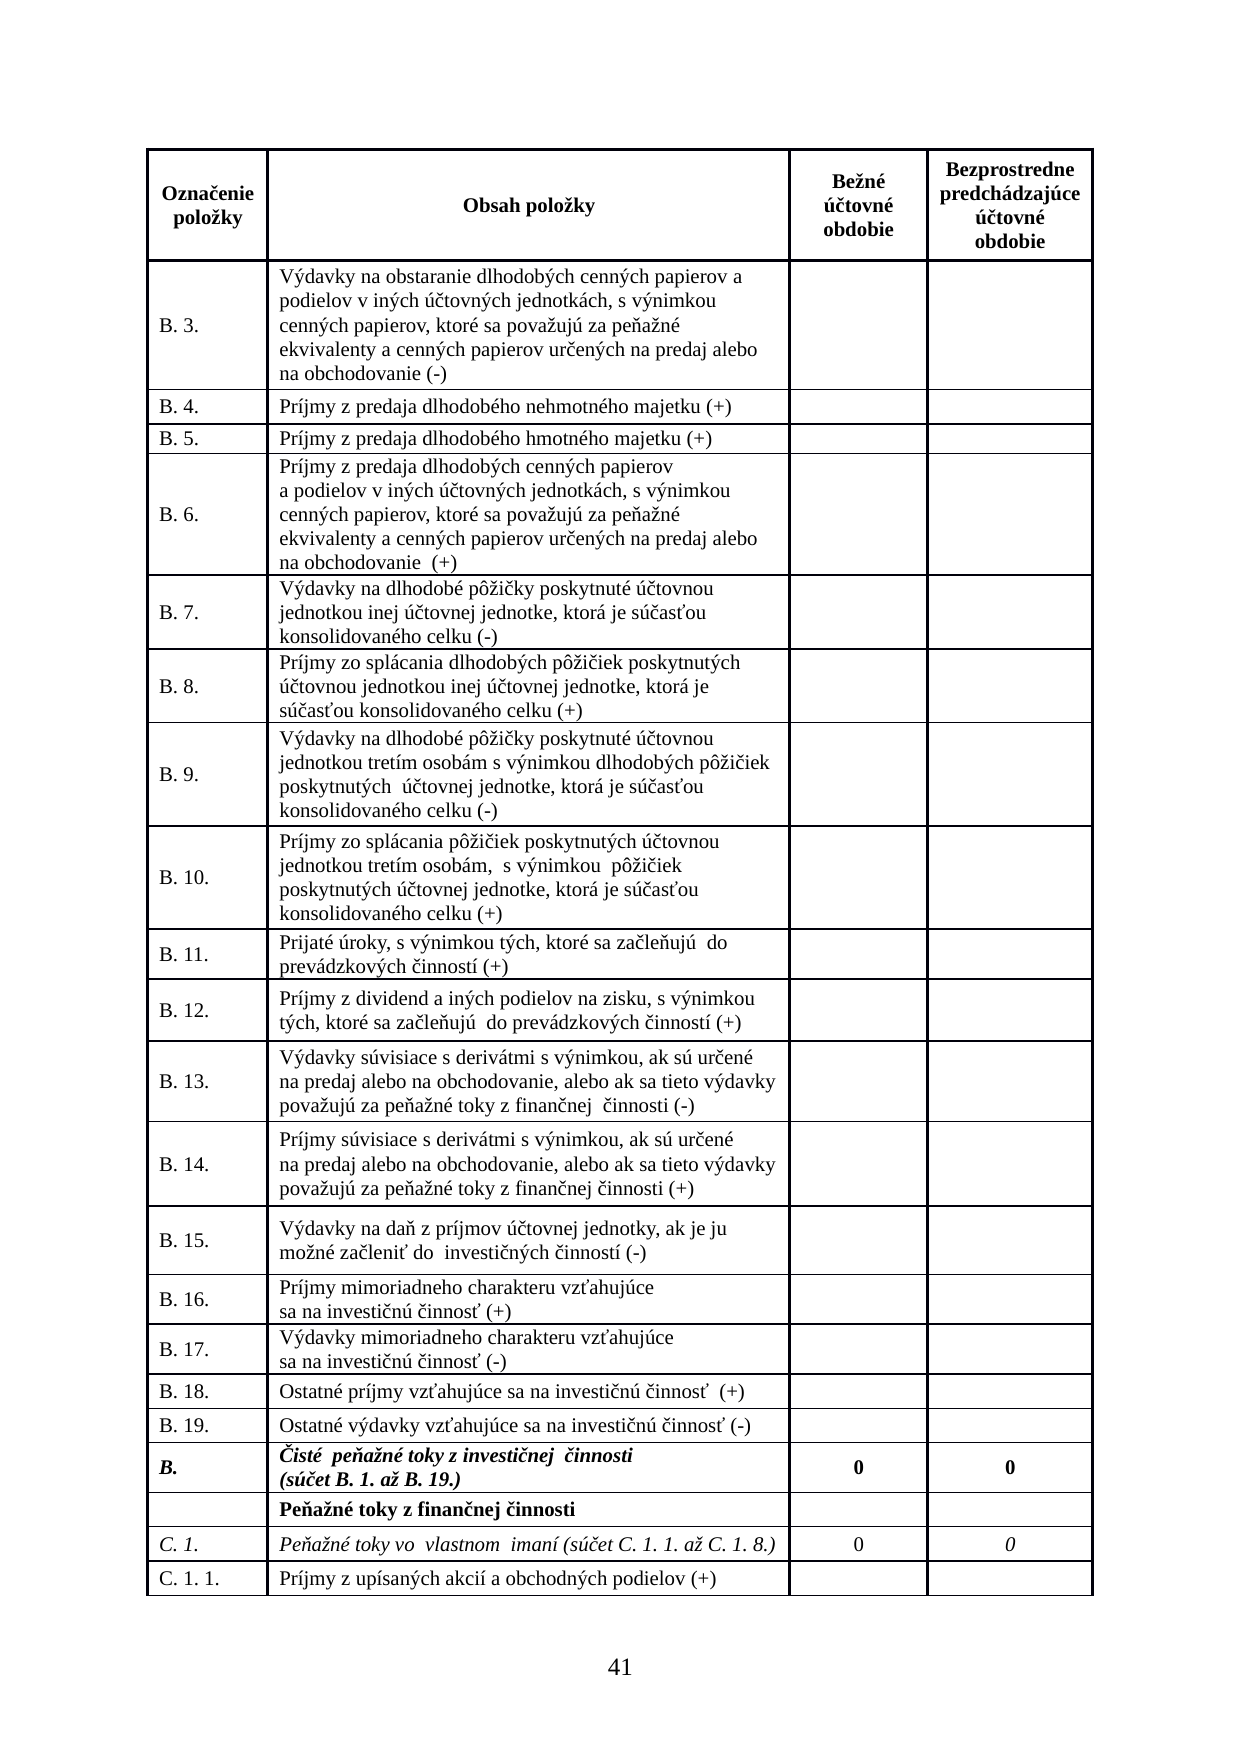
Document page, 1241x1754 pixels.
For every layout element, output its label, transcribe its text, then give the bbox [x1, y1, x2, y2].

table_cell [791, 1122, 926, 1205]
table_cell [791, 980, 926, 1040]
table_cell [791, 576, 926, 648]
table_cell [929, 425, 1091, 452]
table_cell Príjmy z dividend a iných podielov na zisku, s výnimkou tých, ktoré sa začleňujú do prevádzkových činností (+) [269, 980, 788, 1040]
table_cell 0 [929, 1443, 1091, 1491]
table_cell Ostatné príjmy vzťahujúce sa na investičnú činnosť (+) [269, 1375, 788, 1407]
table_cell [929, 827, 1091, 928]
table_cell Výdavky na obstaranie dlhodobých cenných papierov a podielov v iných účtovných jednotkách, s výnimkou cenných papierov, ktoré sa považujú za peňažné ekvivalenty a cenných papierov určených na predaj alebo na obchodovanie (-) [269, 262, 788, 388]
table_cell [791, 930, 926, 978]
table_cell B. 14. [149, 1122, 266, 1205]
table_cell [929, 650, 1091, 722]
table_cell B. 16. [149, 1275, 266, 1323]
table_cell B. 17. [149, 1325, 266, 1373]
table_header Bezprostredne predchádzajúce účtovné obdobie [929, 151, 1091, 259]
table_cell [791, 650, 926, 722]
table_cell [791, 1275, 926, 1323]
table_cell [929, 1325, 1091, 1373]
table_cell [791, 723, 926, 825]
table_cell [929, 1409, 1091, 1442]
table_cell B. 7. [149, 576, 266, 648]
table_cell Príjmy z predaja dlhodobých cenných papierov a podielov v iných účtovných jednotkách, s výnimkou cenných papierov, ktoré sa považujú za peňažné ekvivalenty a cenných papierov určených na predaj alebo na obchodovanie (+) [269, 454, 788, 574]
table_cell B. 19. [149, 1409, 266, 1442]
table_cell [791, 1409, 926, 1442]
table_cell [791, 1042, 926, 1121]
table_cell [929, 930, 1091, 978]
table_cell [929, 1275, 1091, 1323]
table_cell Prijaté úroky, s výnimkou tých, ktoré sa začleňujú do prevádzkových činností (+) [269, 930, 788, 978]
table_cell [929, 390, 1091, 423]
table_cell B. 9. [149, 723, 266, 825]
table_cell Čisté peňažné toky z investičnej činnosti (súčet B. 1. až B. 19.) [269, 1443, 788, 1491]
table_cell Príjmy z predaja dlhodobého hmotného majetku (+) [269, 425, 788, 452]
table_cell [791, 1493, 926, 1526]
table_header Obsah položky [269, 151, 788, 259]
table_header Označenie položky [149, 151, 266, 259]
table_cell [149, 1493, 266, 1526]
table_cell [791, 425, 926, 452]
table_cell [791, 1207, 926, 1274]
table_cell Príjmy mimoriadneho charakteru vzťahujúce sa na investičnú činnosť (+) [269, 1275, 788, 1323]
table_cell 0 [929, 1527, 1091, 1560]
table_cell [929, 1562, 1091, 1594]
table_cell B. 4. [149, 390, 266, 423]
table_cell [929, 980, 1091, 1040]
table_cell [791, 454, 926, 574]
table_cell C. 1. 1. [149, 1562, 266, 1594]
table_cell Výdavky na dlhodobé pôžičky poskytnuté účtovnou jednotkou inej účtovnej jednotke, ktorá je súčasťou konsolidovaného celku (-) [269, 576, 788, 648]
table_cell 0 [791, 1527, 926, 1560]
table_cell Peňažné toky z finančnej činnosti [269, 1493, 788, 1526]
table_cell Príjmy zo splácania pôžičiek poskytnutých účtovnou jednotkou tretím osobám, s výnimkou pôžičiek poskytnutých účtovnej jednotke, ktorá je súčasťou konsolidovaného celku (+) [269, 827, 788, 928]
table_cell [791, 1375, 926, 1407]
table_cell [791, 827, 926, 928]
table_cell Výdavky na daň z príjmov účtovnej jednotky, ak je ju možné začleniť do investičných činností (-) [269, 1207, 788, 1274]
table_cell Výdavky súvisiace s derivátmi s výnimkou, ak sú určené na predaj alebo na obchodovanie, alebo ak sa tieto výdavky považujú za peňažné toky z finančnej činnosti (-) [269, 1042, 788, 1121]
table_cell Ostatné výdavky vzťahujúce sa na investičnú činnosť (-) [269, 1409, 788, 1442]
table_cell Výdavky na dlhodobé pôžičky poskytnuté účtovnou jednotkou tretím osobám s výnimkou dlhodobých pôžičiek poskytnutých účtovnej jednotke, ktorá je súčasťou konsolidovaného celku (-) [269, 723, 788, 825]
table_cell B. 18. [149, 1375, 266, 1407]
table_cell 0 [791, 1443, 926, 1491]
table_cell B. 3. [149, 262, 266, 388]
table_cell [929, 723, 1091, 825]
table_cell [929, 1493, 1091, 1526]
table_cell [929, 1122, 1091, 1205]
table_cell B. [149, 1443, 266, 1491]
table_cell B. 5. [149, 425, 266, 452]
table_cell [791, 1325, 926, 1373]
table_cell Príjmy súvisiace s derivátmi s výnimkou, ak sú určené na predaj alebo na obchodovanie, alebo ak sa tieto výdavky považujú za peňažné toky z finančnej činnosti (+) [269, 1122, 788, 1205]
table_cell [929, 1042, 1091, 1121]
table_header Bežné účtovné obdobie [791, 151, 926, 259]
table_cell [791, 262, 926, 388]
table_cell [929, 454, 1091, 574]
table_cell [791, 1562, 926, 1594]
table_cell B. 6. [149, 454, 266, 574]
table_cell [929, 1207, 1091, 1274]
table_cell Príjmy z upísaných akcií a obchodných podielov (+) [269, 1562, 788, 1594]
table_cell [929, 576, 1091, 648]
table_cell Výdavky mimoriadneho charakteru vzťahujúce sa na investičnú činnosť (-) [269, 1325, 788, 1373]
table_cell C. 1. [149, 1527, 266, 1560]
table_cell Peňažné toky vo vlastnom imaní (súčet C. 1. 1. až C. 1. 8.) [269, 1527, 788, 1560]
table_cell [791, 390, 926, 423]
table_cell Príjmy z predaja dlhodobého nehmotného majetku (+) [269, 390, 788, 423]
table_cell B. 11. [149, 930, 266, 978]
table_cell B. 13. [149, 1042, 266, 1121]
table_cell B. 10. [149, 827, 266, 928]
table_cell B. 8. [149, 650, 266, 722]
table_cell [929, 1375, 1091, 1407]
table_cell [929, 262, 1091, 388]
table_cell B. 12. [149, 980, 266, 1040]
table_cell Príjmy zo splácania dlhodobých pôžičiek poskytnutých účtovnou jednotkou inej účtovnej jednotke, ktorá je súčasťou konsolidovaného celku (+) [269, 650, 788, 722]
table_cell B. 15. [149, 1207, 266, 1274]
